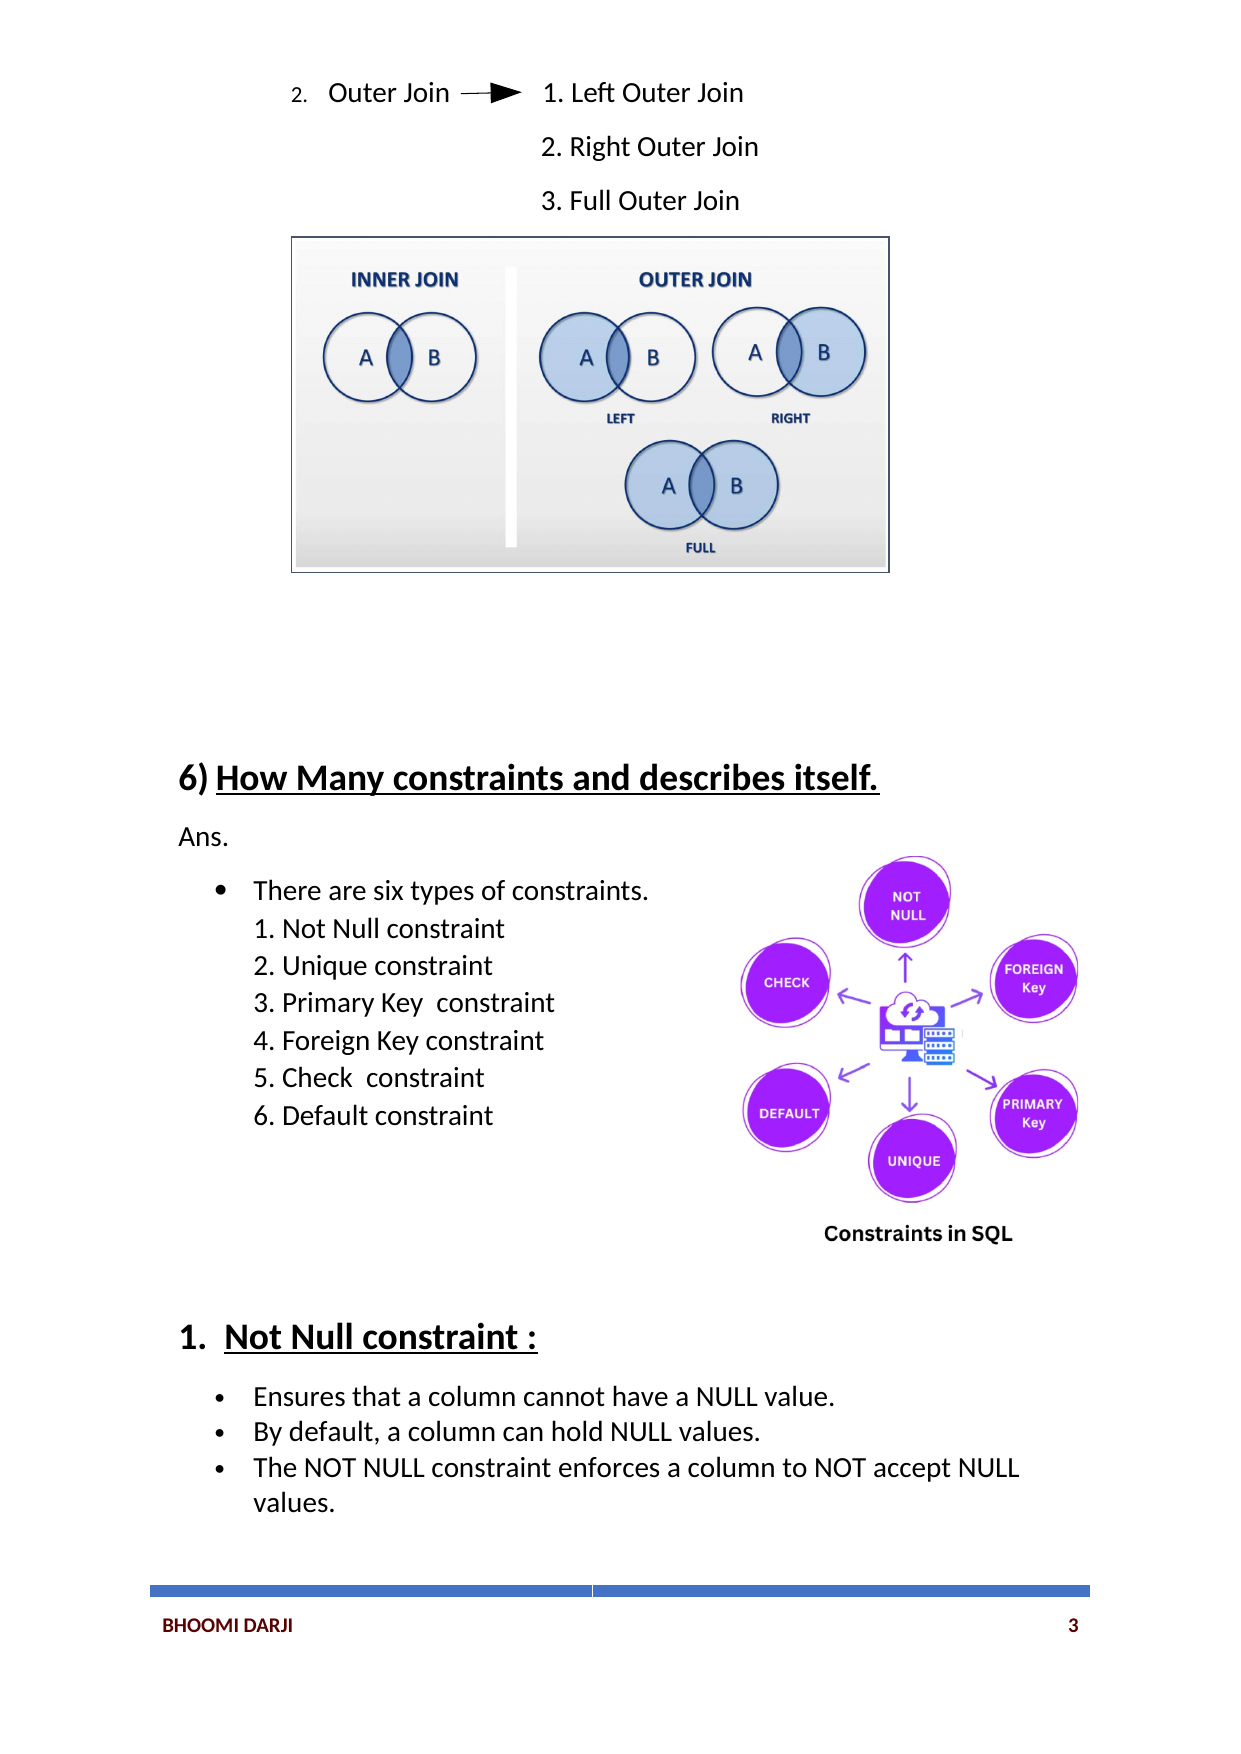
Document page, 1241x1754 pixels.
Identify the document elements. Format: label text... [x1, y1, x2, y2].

list 6. Default constraint [253, 1097, 706, 1132]
list 2. Unique constraint [253, 947, 706, 983]
list The NOT NULL constraint enforces a column to NOT accept NULL [216, 1449, 1090, 1484]
list How Many constraints and describes itself. [178, 753, 1090, 799]
text 2. Right Outer Join [291, 128, 1090, 163]
list 5. Check constraint [253, 1059, 706, 1095]
text Ans. [178, 818, 1090, 854]
list values. [253, 1484, 1090, 1520]
list Ensures that a column cannot have a NULL value. [216, 1378, 1090, 1413]
list By default, a column can hold NULL values. [216, 1413, 1090, 1449]
list Outer Join 1. Left Outer Join [291, 74, 1090, 109]
list 3. Primary Key constraint [253, 984, 706, 1020]
text 1. Not Null constraint : [178, 1313, 1090, 1359]
list 4. Foreign Key constraint [253, 1022, 706, 1057]
list 1. Not Null constraint [253, 910, 706, 945]
text 3. Full Outer Join [291, 182, 1090, 217]
list There are six types of constraints. [216, 872, 706, 908]
